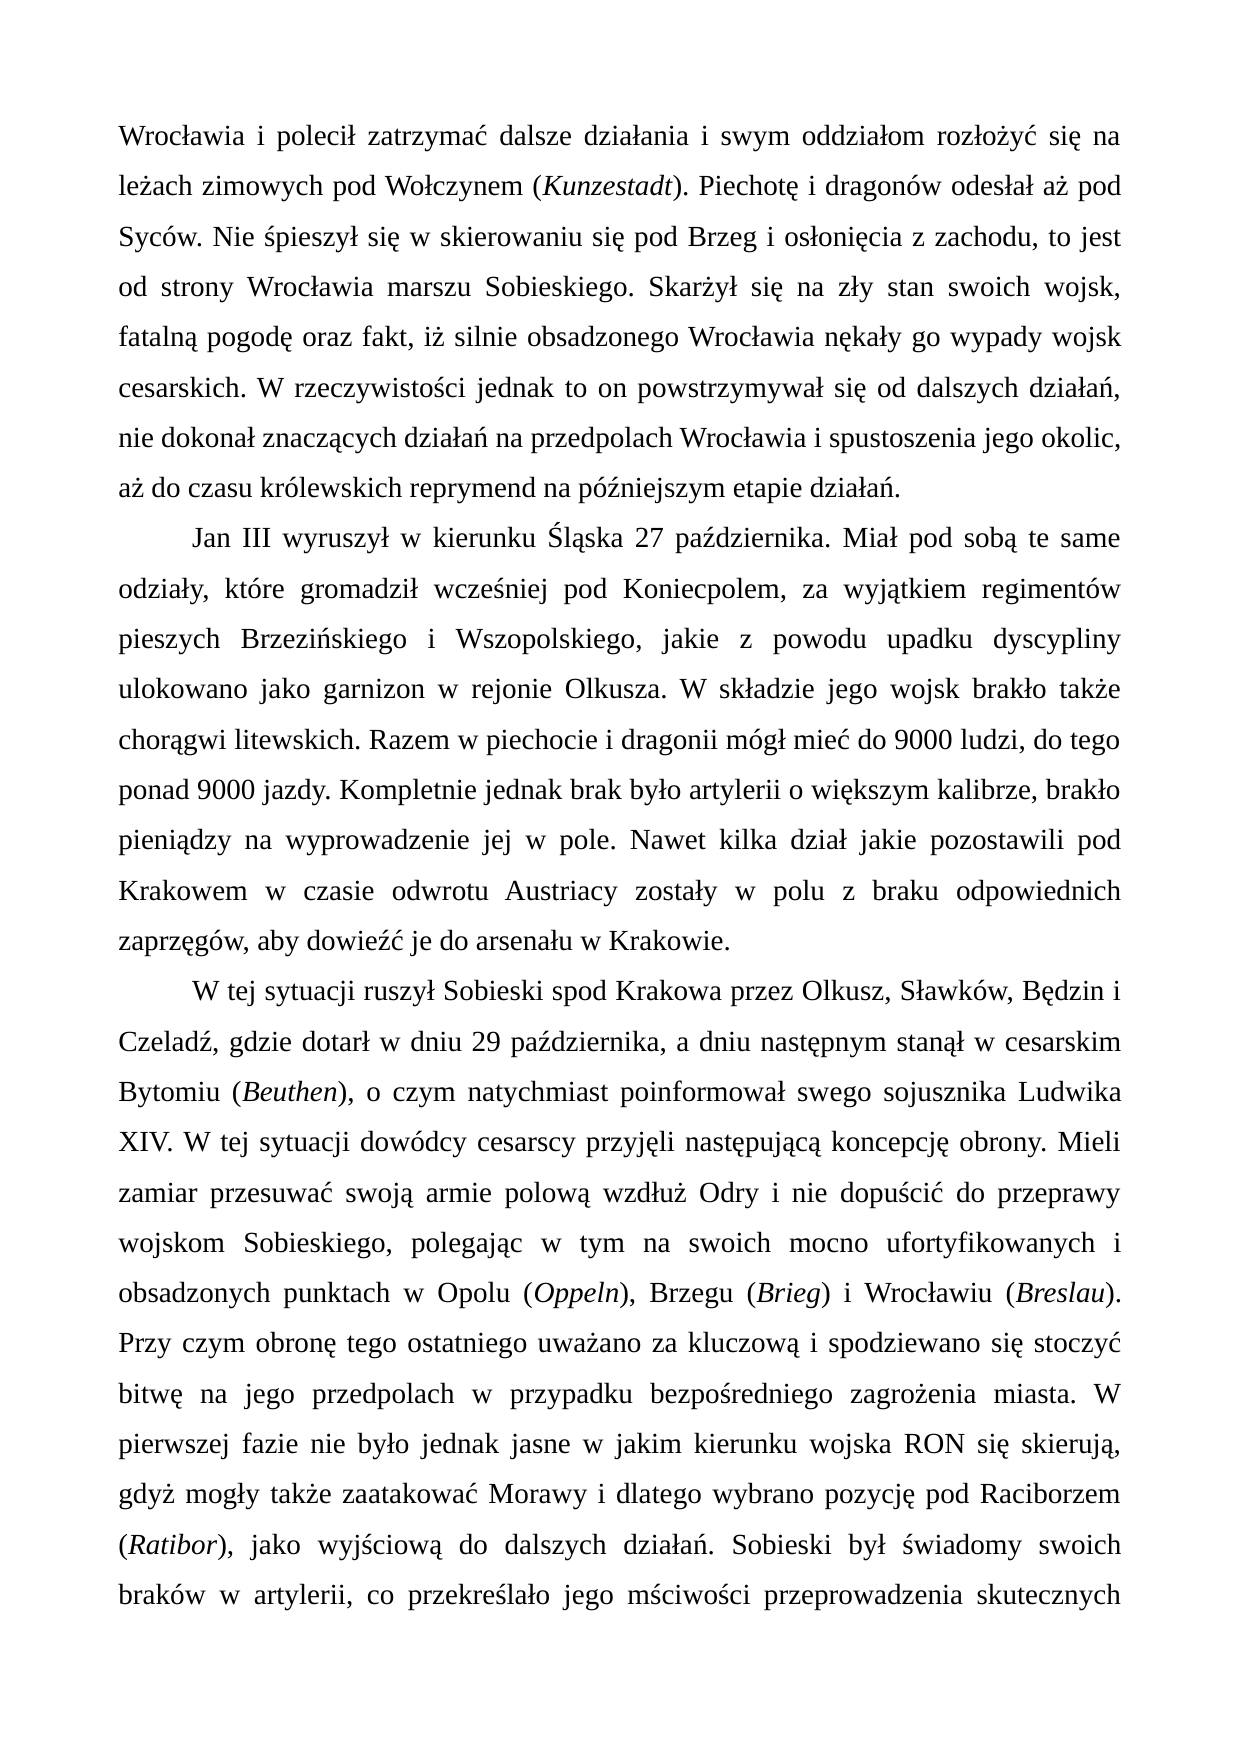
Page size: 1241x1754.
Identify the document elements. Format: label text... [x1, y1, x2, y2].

text W tej sytuacji ruszył Sobieski spod Krakowa przez Olkusz, Sławków, Będzin i Czeladź, gdzie dotarł w dniu 29 października, a dniu następnym stanął w cesarskim Bytomiu (Beuthen), o czym natychmiast poinformował swego sojusznika Ludwika XIV. W tej sytuacji dowódcy cesarscy przyjęli następującą koncepcję obrony. Mieli zamiar przesuwać swoją armie polową wzdłuż Odry i nie dopuścić do przeprawy wojskom Sobieskiego, polegając w tym na swoich mocno ufortyfikowanych i obsadzonych punktach w Opolu (Oppeln), Brzegu (Brieg) i Wrocławiu (Breslau). Przy czym obronę tego ostatniego uważano za kluczową i spodziewano się stoczyć bitwę na jego przedpolach w przypadku bezpośredniego zagrożenia miasta. W pierwszej fazie nie było jednak jasne w jakim kierunku wojska RON się skierują, gdyż mogły także zaatakować Morawy i dlatego wybrano pozycję pod Raciborzem (Ratibor), jako wyjściową do dalszych działań. Sobieski był świadomy swoich braków w artylerii, co przekreślało jego mściwości przeprowadzenia skutecznych [118, 973, 1122, 1611]
text Wrocławia i polecił zatrzymać dalsze działania i swym oddziałom rozłożyć się na leżach zimowych pod Wołczynem (Kunzestadt). Piechotę i dragonów odesłał aż pod Syców. Nie śpieszył się w skierowaniu się pod Brzeg i osłonięcia z zachodu, to jest od strony Wrocławia marszu Sobieskiego. Skarżył się na zły stan swoich wojsk, fatalną pogodę oraz fakt, iż silnie obsadzonego Wrocławia nękały go wypady wojsk cesarskich. W rzeczywistości jednak to on powstrzymywał się od dalszych działań, nie dokonał znaczących działań na przedpolach Wrocławia i spustoszenia jego okolic, aż do czasu królewskich reprymend na późniejszym etapie działań. [118, 118, 1122, 504]
text Jan III wyruszył w kierunku Śląska 27 października. Miał pod sobą te same odziały, które gromadził wcześniej pod Koniecpolem, za wyjątkiem regimentów pieszych Brzezińskiego i Wszopolskiego, jakie z powodu upadku dyscypliny ulokowano jako garnizon w rejonie Olkusza. W składzie jego wojsk brakło także chorągwi litewskich. Razem w piechocie i dragonii mógł mieć do 9000 ludzi, do tego ponad 9000 jazdy. Kompletnie jednak brak było artylerii o większym kalibrze, brakło pieniądzy na wyprowadzenie jej w pole. Nawet kilka dział jakie pozostawili pod Krakowem w czasie odwrotu Austriacy zostały w polu z braku odpowiednich zaprzęgów, aby dowieźć je do arsenału w Krakowie. [118, 521, 1122, 957]
